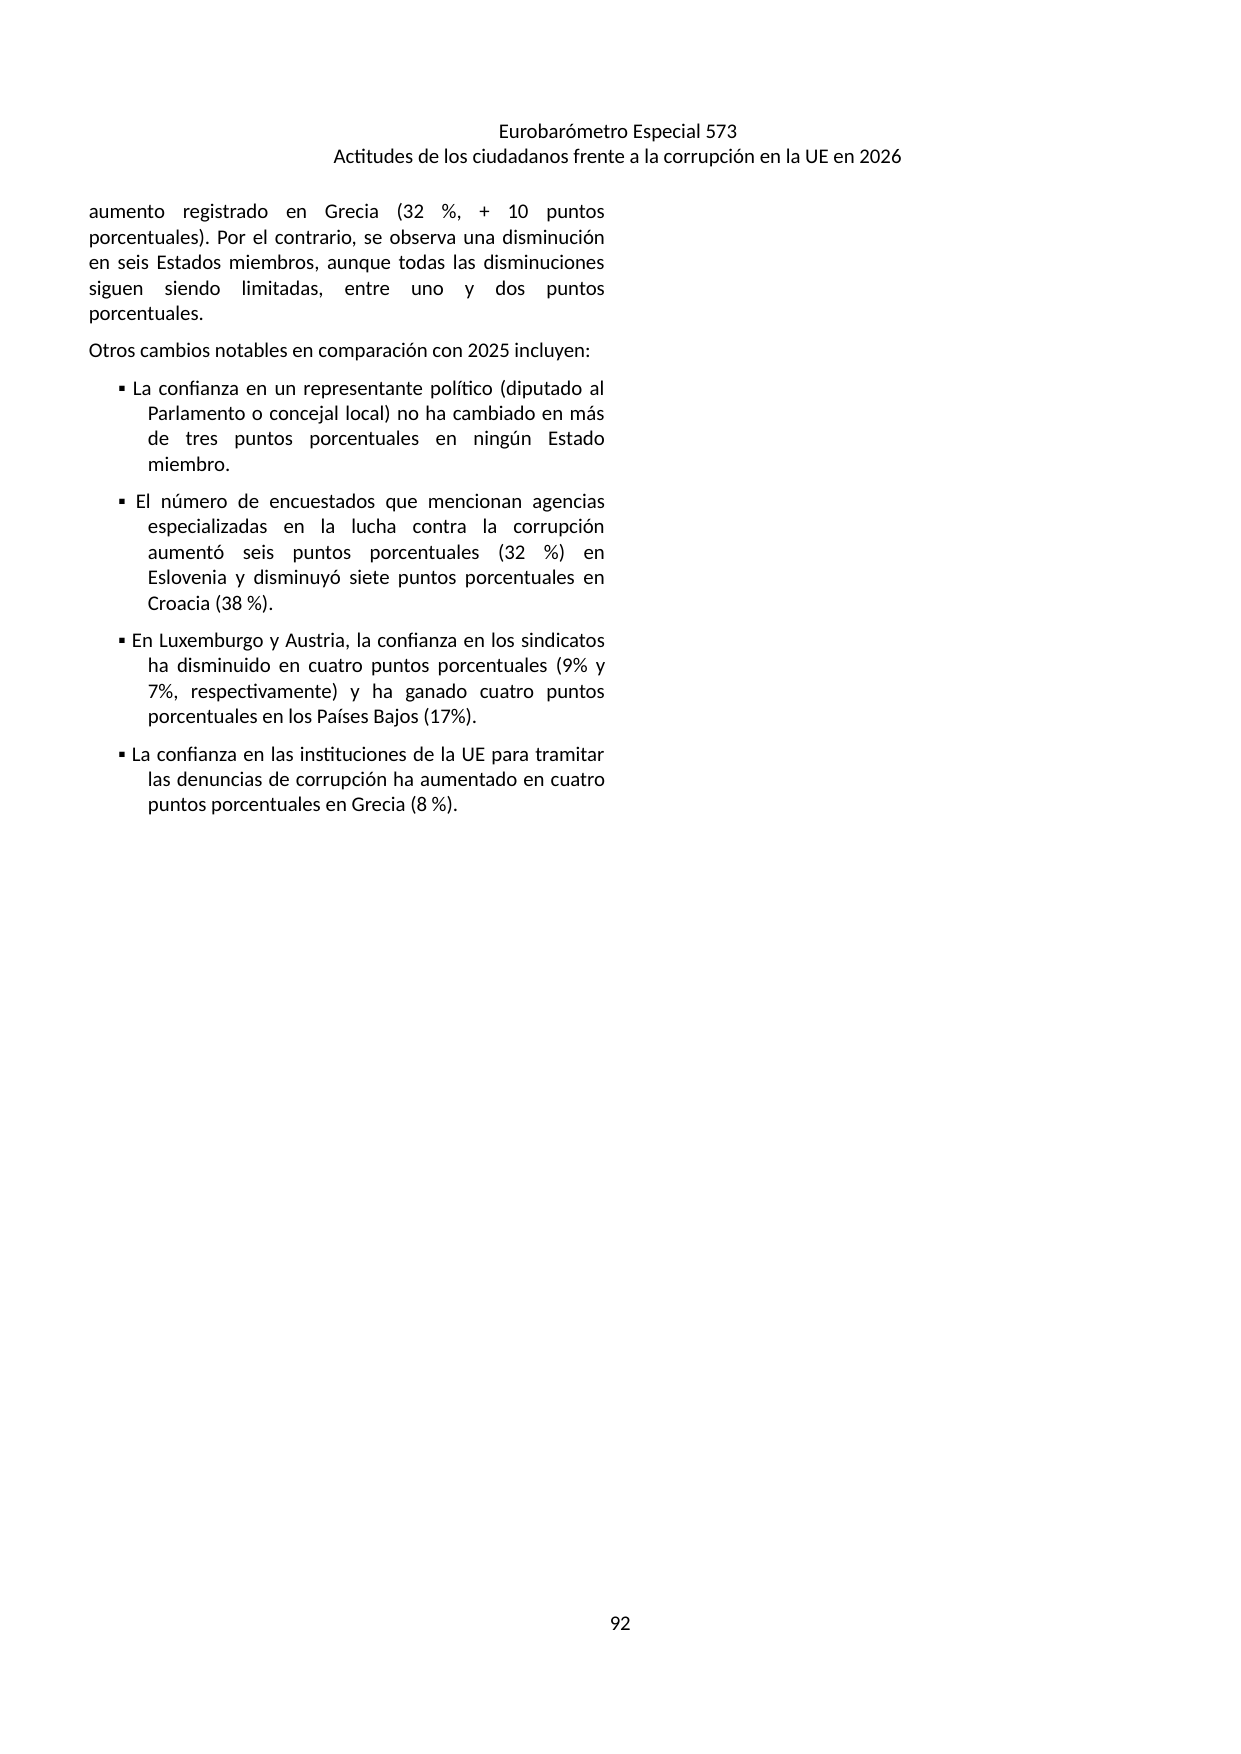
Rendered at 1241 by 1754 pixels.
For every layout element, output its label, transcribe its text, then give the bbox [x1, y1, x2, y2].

text Otros cambios notables en comparación con 2025 incluyen: [88, 337, 605, 363]
text ▪ La confianza en un representante político (diputado al Parlamento o concejal local) no ha cambiado en más de tres puntos porcentuales en ningún Estado miembro. [118, 375, 605, 476]
text ▪ La confianza en las instituciones de la UE para tramitar las denuncias de corrupción ha aumentado en cuatro puntos porcentuales en Grecia (8 %). [118, 741, 605, 817]
text aumento registrado en Grecia (32 %, + 10 puntos porcentuales). Por el contrario, se observa una disminución en seis Estados miembros, aunque todas las disminuciones siguen siendo limitadas, entre uno y dos puntos porcentuales. [88, 198, 605, 326]
text ▪ El número de encuestados que mencionan agencias especializadas en la lucha contra la corrupción aumentó seis puntos porcentuales (32 %) en Eslovenia y disminuyó siete puntos porcentuales en Croacia (38 %). [118, 488, 605, 615]
text ▪ En Luxemburgo y Austria, la confianza en los sindicatos ha disminuido en cuatro puntos porcentuales (9% y 7%, respectivamente) y ha ganado cuatro puntos porcentuales en los Países Bajos (17%). [118, 627, 605, 729]
